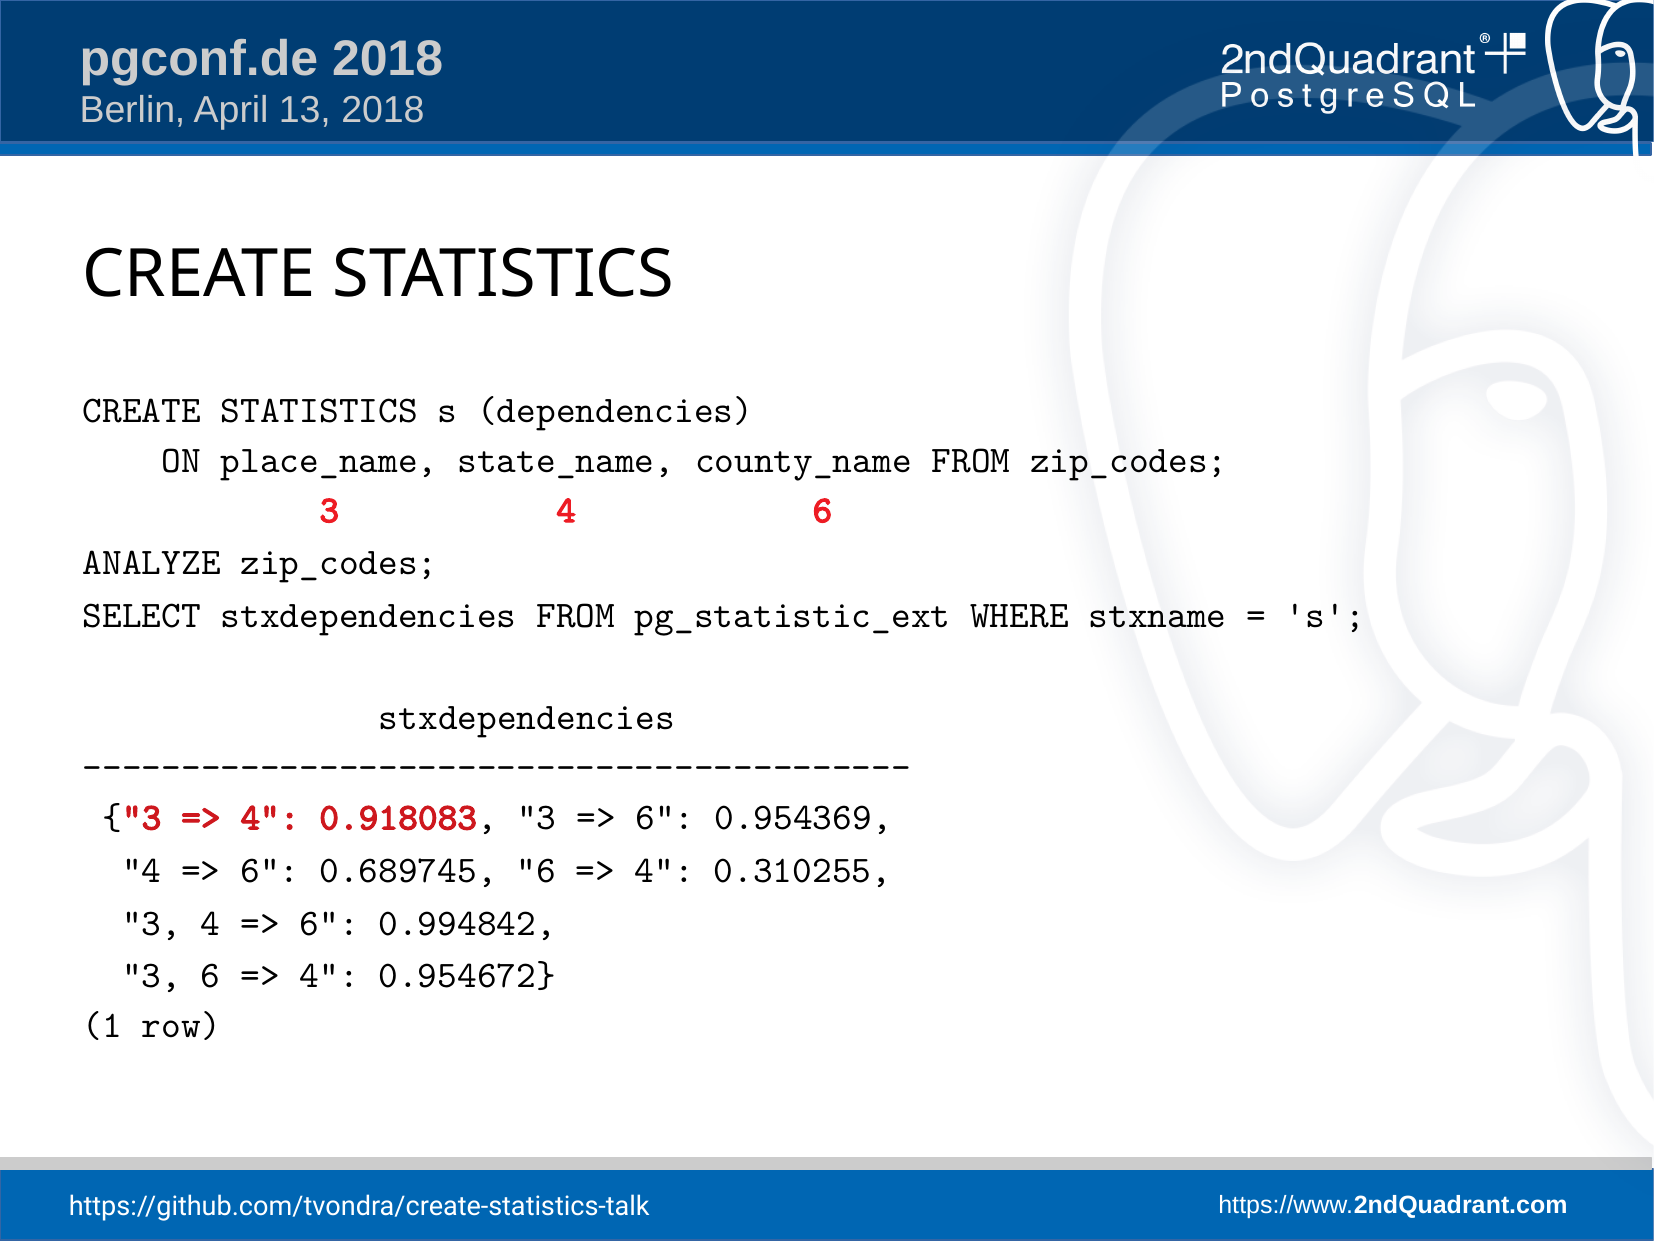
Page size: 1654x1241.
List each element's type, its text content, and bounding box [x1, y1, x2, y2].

title CREATE STATISTICS [82, 167, 1571, 375]
picture [632, 0, 1654, 1241]
list CREATE STATISTICS s (dependencies) ON place_name, state_name, county_name FROM zip_codes; 3 4 6 ANALYZE zip_codes; SELECT stxdependencies FROM pg_statistic_ext WHERE stxname = 's'; stxdependencies ------------------------------------------ {"3 => 4": 0.918083, "3 => 6": 0.954369, "4 => 6": 0.689745, "6 => 4": 0.310255, "3, 4 => 6": 0.994842, "3, 6 => 4": 0.954672} (1 row) [82, 384, 1571, 1104]
